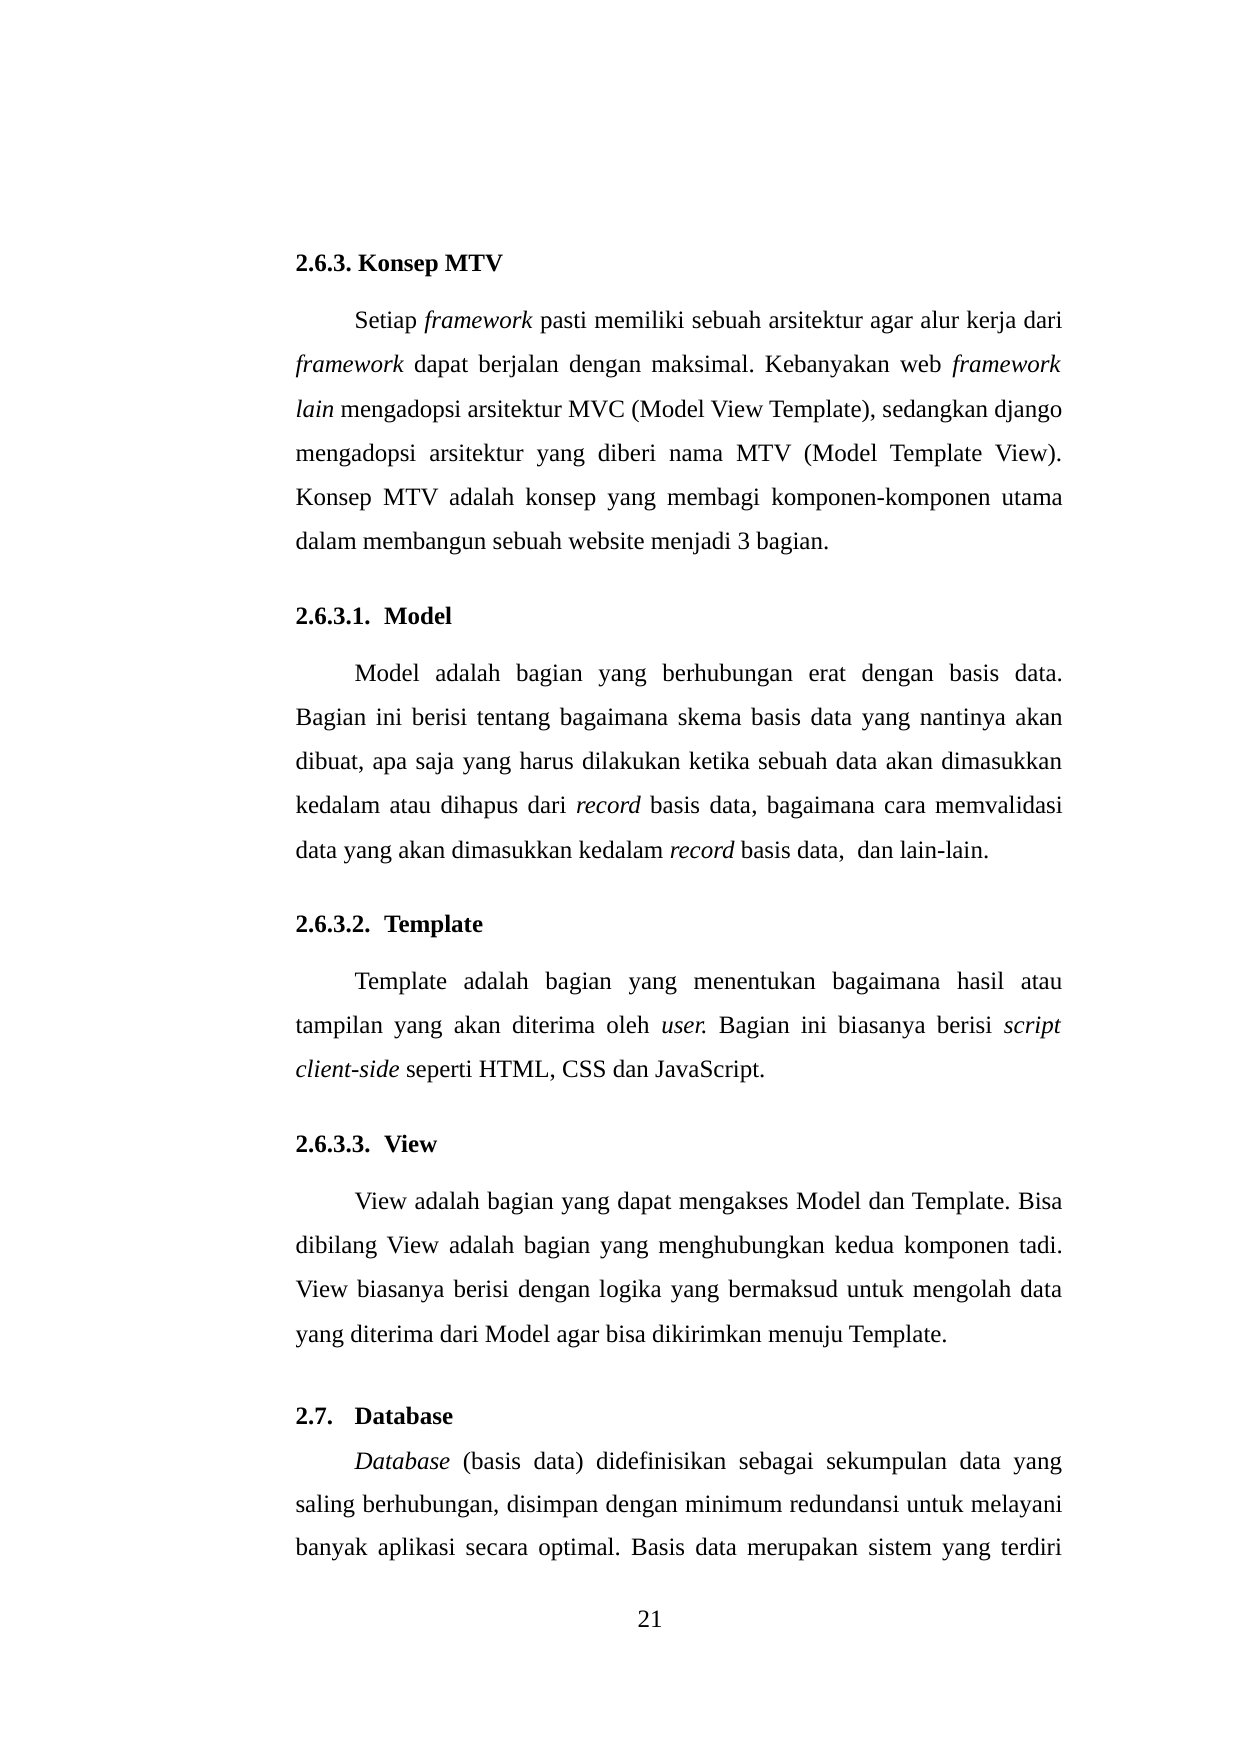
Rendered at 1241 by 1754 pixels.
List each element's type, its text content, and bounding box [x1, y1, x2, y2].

subtitle Database [295, 1389, 1063, 1434]
text View adalah bagian yang dapat mengakses Model dan Template. Bisa dibilang View adalah bagian yang menghubungkan kedua komponen tadi. View biasanya berisi dengan logika yang bermaksud untuk mengolah data yang diterima dari Model agar bisa dikirimkan menuju Template. [295, 1174, 1063, 1351]
text Database (basis data) didefinisikan sebagai sekumpulan data yang saling berhubungan, disimpan dengan minimum redundansi untuk melayani banyak aplikasi secara optimal. Basis data merupakan sistem yang terdiri [295, 1446, 1063, 1561]
subtitle Konsep MTV [295, 236, 1063, 281]
subtitle Template [295, 897, 1063, 941]
text Model adalah bagian yang berhubungan erat dengan basis data. Bagian ini berisi tentang bagaimana skema basis data yang nantinya akan dibuat, apa saja yang harus dilakukan ketika sebuah data akan dimasukkan kedalam atau dihapus dari record basis data, bagaimana cara memvalidasi data yang akan dimasukkan kedalam record basis data, dan lain-lain. [295, 646, 1063, 867]
text Setiap framework pasti memiliki sebuah arsitektur agar alur kerja dari framework dapat berjalan dengan maksimal. Kebanyakan web framework lain mengadopsi arsitektur MVC (Model View Template), sedangkan django mengadopsi arsitektur yang diberi nama MTV (Model Template View). Konsep MTV adalah konsep yang membagi komponen-komponen utama dalam membangun sebuah website menjadi 3 bagian. [295, 293, 1063, 559]
subtitle Model [295, 589, 1063, 633]
subtitle View [295, 1117, 1063, 1161]
text Template adalah bagian yang menentukan bagaimana hasil atau tampilan yang akan diterima oleh user. Bagian ini biasanya berisi script client-side seperti HTML, CSS dan JavaScript. [295, 954, 1063, 1087]
